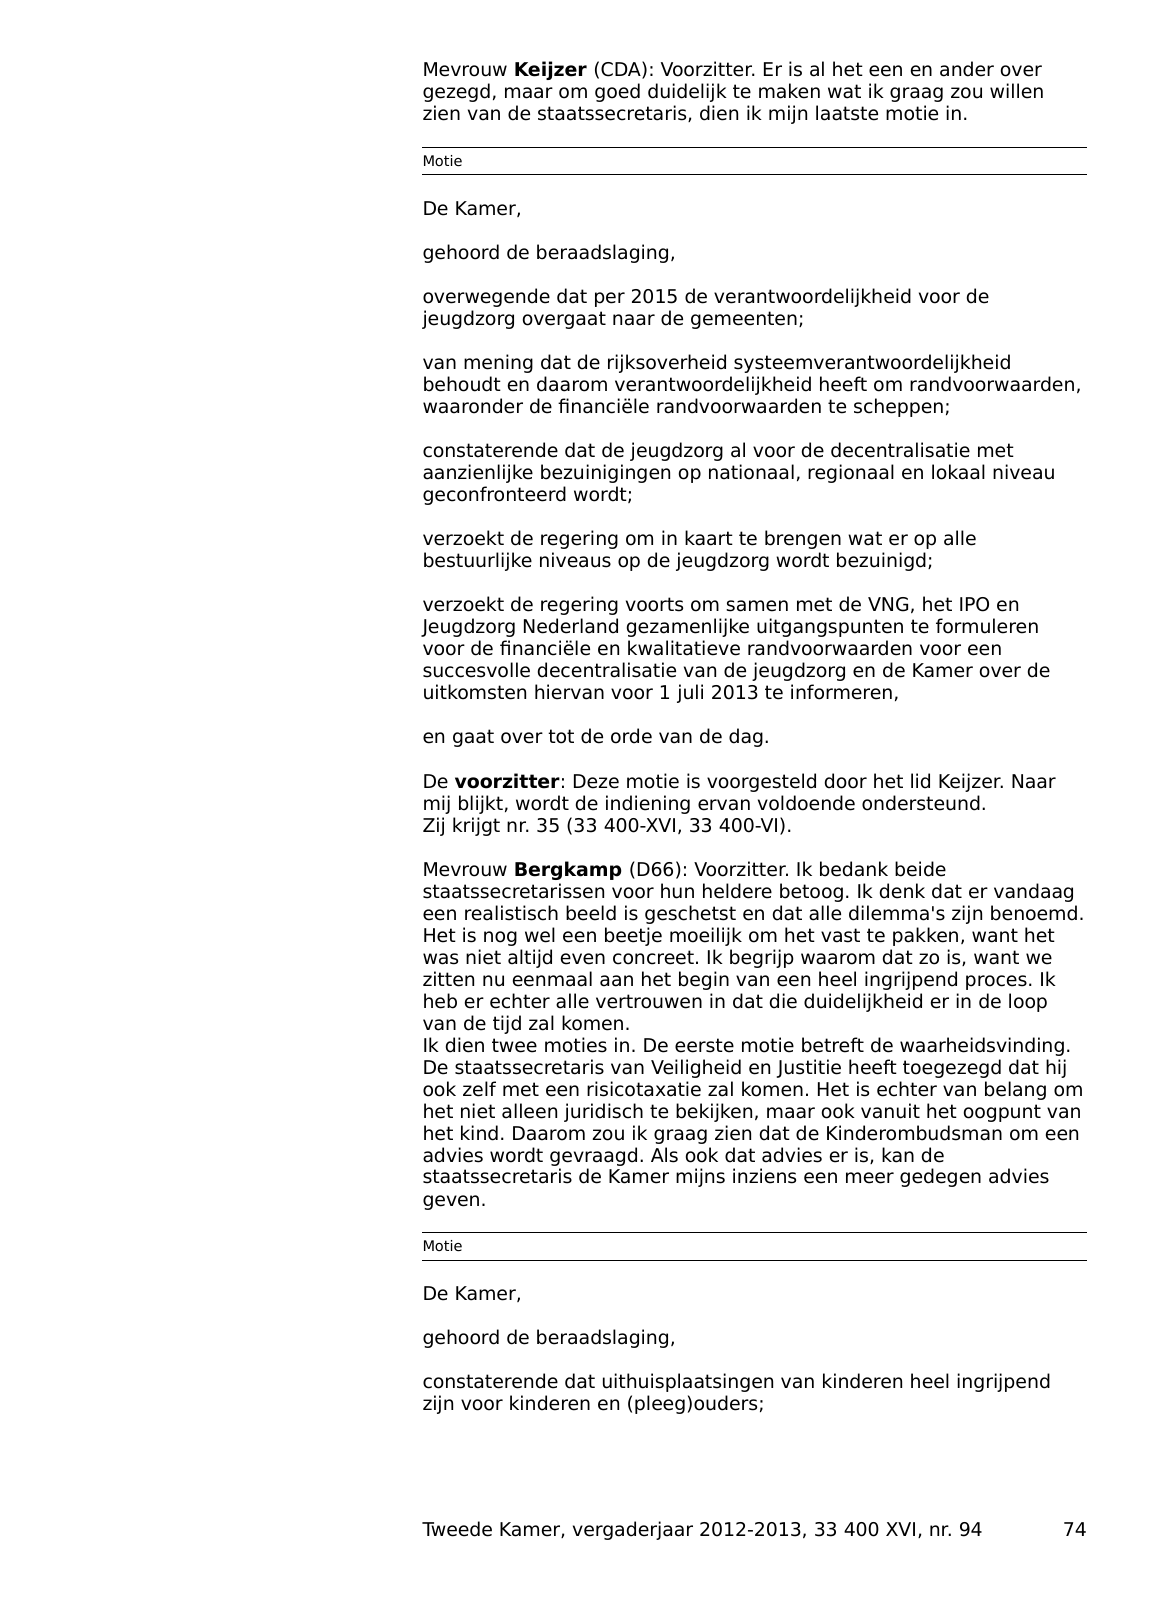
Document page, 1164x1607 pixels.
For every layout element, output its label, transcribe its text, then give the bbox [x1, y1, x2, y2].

text De Kamer, [422, 1283, 1087, 1305]
text constaterende dat de jeugdzorg al voor de decentralisatie met aanzienlijke bezuinigingen op nationaal, regionaal en lokaal niveau geconfronteerd wordt; [422, 440, 1087, 506]
text Mevrouw Keijzer (CDA): Voorzitter. Er is al het een en ander over gezegd, maar om goed duidelijk te maken wat ik graag zou willen zien van de staatssecretaris, dien ik mijn laatste motie in. [422, 59, 1087, 125]
table_header Motie [422, 1233, 1087, 1260]
text overwegende dat per 2015 de verantwoordelijkheid voor de jeugdzorg overgaat naar de gemeenten; [422, 286, 1087, 330]
text constaterende dat uithuisplaatsingen van kinderen heel ingrijpend zijn voor kinderen en (pleeg)ouders; [422, 1371, 1087, 1415]
text gehoord de beraadslaging, [422, 242, 1087, 264]
text van mening dat de rijksoverheid systeemverantwoordelijkheid behoudt en daarom verantwoordelijkheid heeft om randvoorwaarden, waaronder de financiële randvoorwaarden te scheppen; [422, 352, 1087, 418]
text De voorzitter: Deze motie is voorgesteld door het lid Keijzer. Naar mij blijkt, wordt de indiening ervan voldoende ondersteund. [422, 771, 1087, 814]
text gehoord de beraadslaging, [422, 1327, 1087, 1349]
text De Kamer, [422, 197, 1087, 219]
text verzoekt de regering om in kaart te brengen wat er op alle bestuurlijke niveaus op de jeugdzorg wordt bezuinigd; [422, 528, 1087, 572]
text en gaat over tot de orde van de dag. [422, 726, 1087, 748]
table_header Motie [422, 148, 1087, 174]
text Mevrouw Bergkamp (D66): Voorzitter. Ik bedank beide staatssecretarissen voor hun heldere betoog. Ik denk dat er vandaag een realistisch beeld is geschetst en dat alle dilemma's zijn benoemd. Het is nog wel een beetje moeilijk om het vast te pakken, want het was niet altijd even concreet. Ik begrijp waarom dat zo is, want we zitten nu eenmaal aan het begin van een heel ingrijpend proces. Ik heb er echter alle vertrouwen in dat die duidelijkheid er in de loop van de tijd zal komen. [422, 859, 1087, 1034]
text verzoekt de regering voorts om samen met de VNG, het IPO en Jeugdzorg Nederland gezamenlijke uitgangspunten te formuleren voor de financiële en kwalitatieve randvoorwaarden voor een succesvolle decentralisatie van de jeugdzorg en de Kamer over de uitkomsten hiervan voor 1 juli 2013 te informeren, [422, 594, 1087, 704]
text Zij krijgt nr. 35 (33 400-XVI, 33 400-VI). [422, 814, 1087, 837]
text Ik dien twee moties in. De eerste motie betreft de waarheidsvinding. De staatssecretaris van Veiligheid en Justitie heeft toegezegd dat hij ook zelf met een risicotaxatie zal komen. Het is echter van belang om het niet alleen juridisch te bekijken, maar ook vanuit het oogpunt van het kind. Daarom zou ik graag zien dat de Kinderombudsman om een advies wordt gevraagd. Als ook dat advies er is, kan de staatssecretaris de Kamer mijns inziens een meer gedegen advies geven. [422, 1034, 1087, 1210]
